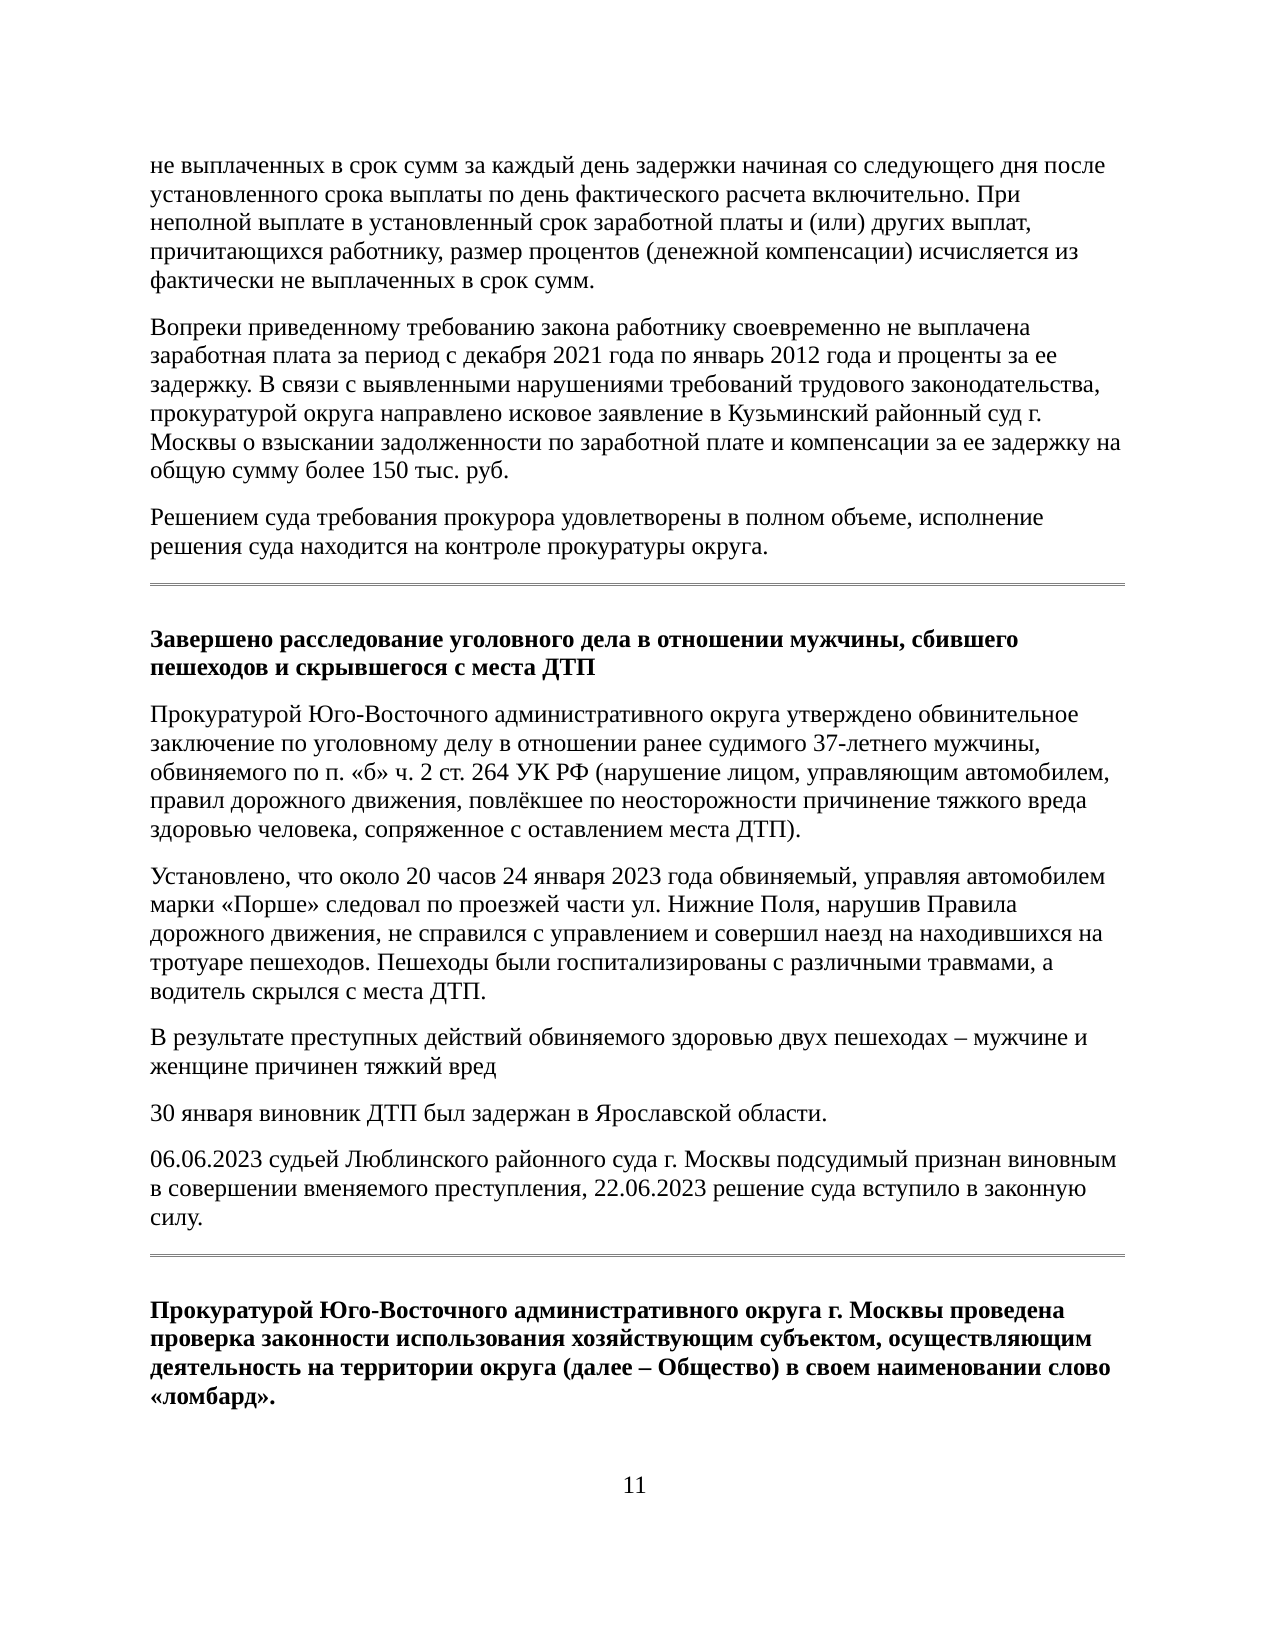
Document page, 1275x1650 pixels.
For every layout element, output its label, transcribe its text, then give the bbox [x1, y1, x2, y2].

text 30 января виновник ДТП был задержан в Ярославской области. [150, 1098, 1125, 1127]
text Прокуратурой Юго-Восточного административного округа г. Москвы проведена проверка законности использования хозяйствующим субъектом, осуществляющим деятельность на территории округа (далее – Общество) в своем наименовании слово «ломбард». [150, 1295, 1125, 1410]
text 06.06.2023 судьей Люблинского районного суда г. Москвы подсудимый признан виновным в совершении вменяемого преступления, 22.06.2023 решение суда вступило в законную силу. [150, 1144, 1125, 1231]
text Прокуратурой Юго-Восточного административного округа утверждено обвинительное заключение по уголовному делу в отношении ранее судимого 37-летнего мужчины, обвиняемого по п. «б» ч. 2 ст. 264 УК РФ (нарушение лицом, управляющим автомобилем, правил дорожного движения, повлёкшее по неосторожности причинение тяжкого вреда здоровью человека, сопряженное с оставлением места ДТП). [150, 699, 1125, 843]
text Установлено, что около 20 часов 24 января 2023 года обвиняемый, управляя автомобилем марки «Порше» следовал по проезжей части ул. Нижние Поля, нарушив Правила дорожного движения, не справился с управлением и совершил наезд на находившихся на тротуаре пешеходов. Пешеходы были госпитализированы с различными травмами, а водитель скрылся с места ДТП. [150, 861, 1125, 1004]
text Завершено расследование уголовного дела в отношении мужчины, сбившего пешеходов и скрывшегося с места ДТП [150, 624, 1125, 681]
text Решением суда требования прокурора удовлетворены в полном объеме, исполнение решения суда находится на контроле прокуратуры округа. [150, 502, 1125, 559]
text Вопреки приведенному требованию закона работнику своевременно не выплачена заработная плата за период с декабря 2021 года по январь 2012 года и проценты за ее задержку. В связи с выявленными нарушениями требований трудового законодательства, прокуратурой округа направлено исковое заявление в Кузьминский районный суд г. Москвы о взыскании задолженности по заработной плате и компенсации за ее задержку на общую сумму более 150 тыс. руб. [150, 312, 1125, 484]
text не выплаченных в срок сумм за каждый день задержки начиная со следующего дня после установленного срока выплаты по день фактического расчета включительно. При неполной выплате в установленный срок заработной платы и (или) других выплат, причитающихся работнику, размер процентов (денежной компенсации) исчисляется из фактически не выплаченных в срок сумм. [150, 150, 1125, 294]
text В результате преступных действий обвиняемого здоровью двух пешеходах – мужчине и женщине причинен тяжкий вред [150, 1022, 1125, 1080]
